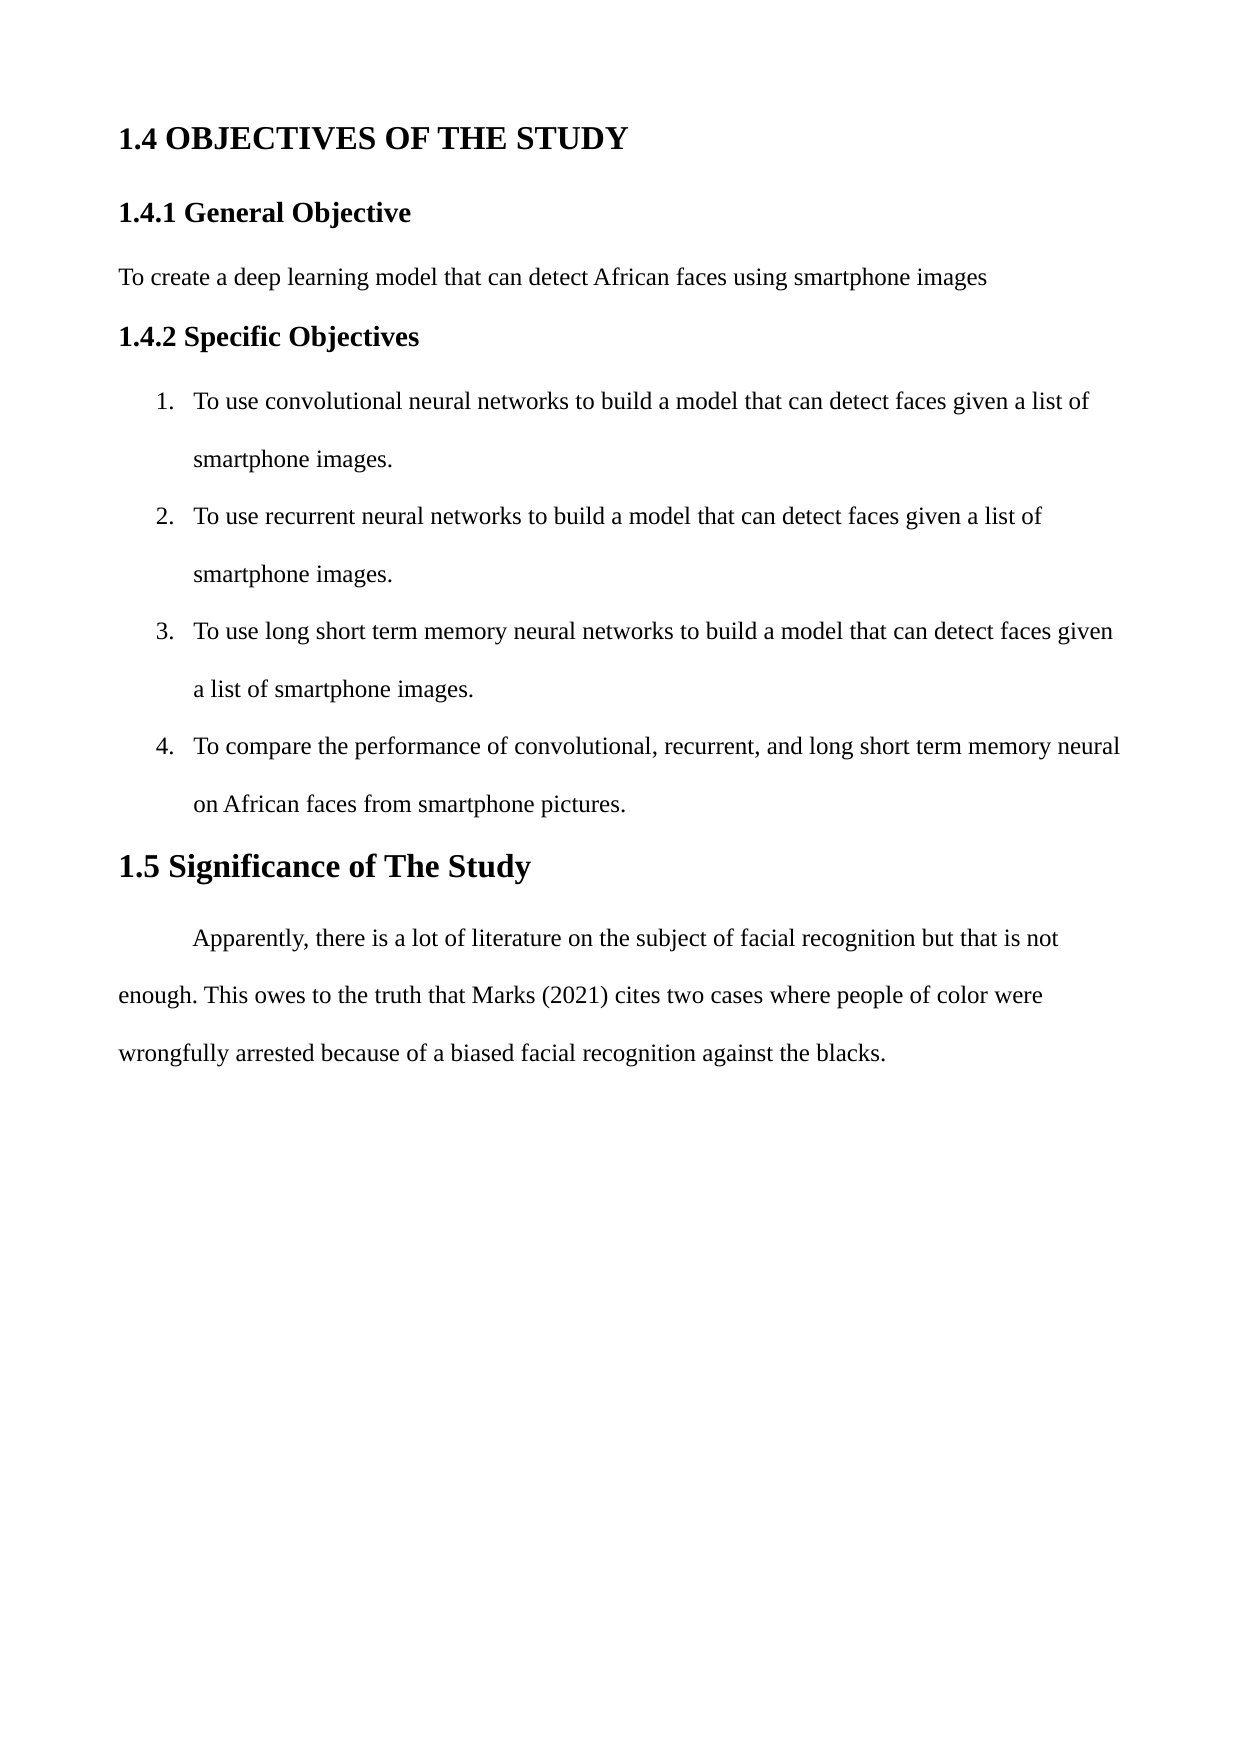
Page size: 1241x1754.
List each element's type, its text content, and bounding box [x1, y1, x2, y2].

list To use long short term memory neural networks to build a model that can detect faces given a list of smartphone images. [156, 616, 1122, 703]
text 1.5 Significance of The Study [118, 846, 1122, 885]
text 1.4 OBJECTIVES OF THE STUDY [118, 118, 1122, 156]
list To compare the performance of convolutional, recurrent, and long short term memory neural on African faces from smartphone pictures. [156, 731, 1122, 818]
text To create a deep learning model that can detect African faces using smartphone images [118, 262, 1122, 291]
text 1.4.2 Specific Objectives [118, 319, 1122, 353]
text 1.4.1 General Objective [118, 195, 1122, 228]
list To use convolutional neural networks to build a model that can detect faces given a list of smartphone images. [156, 386, 1122, 473]
text Apparently, there is a lot of literature on the subject of facial recognition but that is not enough. This owes to the truth that Marks (2021) cites two cases where people of color were wrongfully arrested because of a biased facial recognition against the blacks. [118, 923, 1122, 1067]
list To use recurrent neural networks to build a model that can detect faces given a list of smartphone images. [156, 501, 1122, 588]
